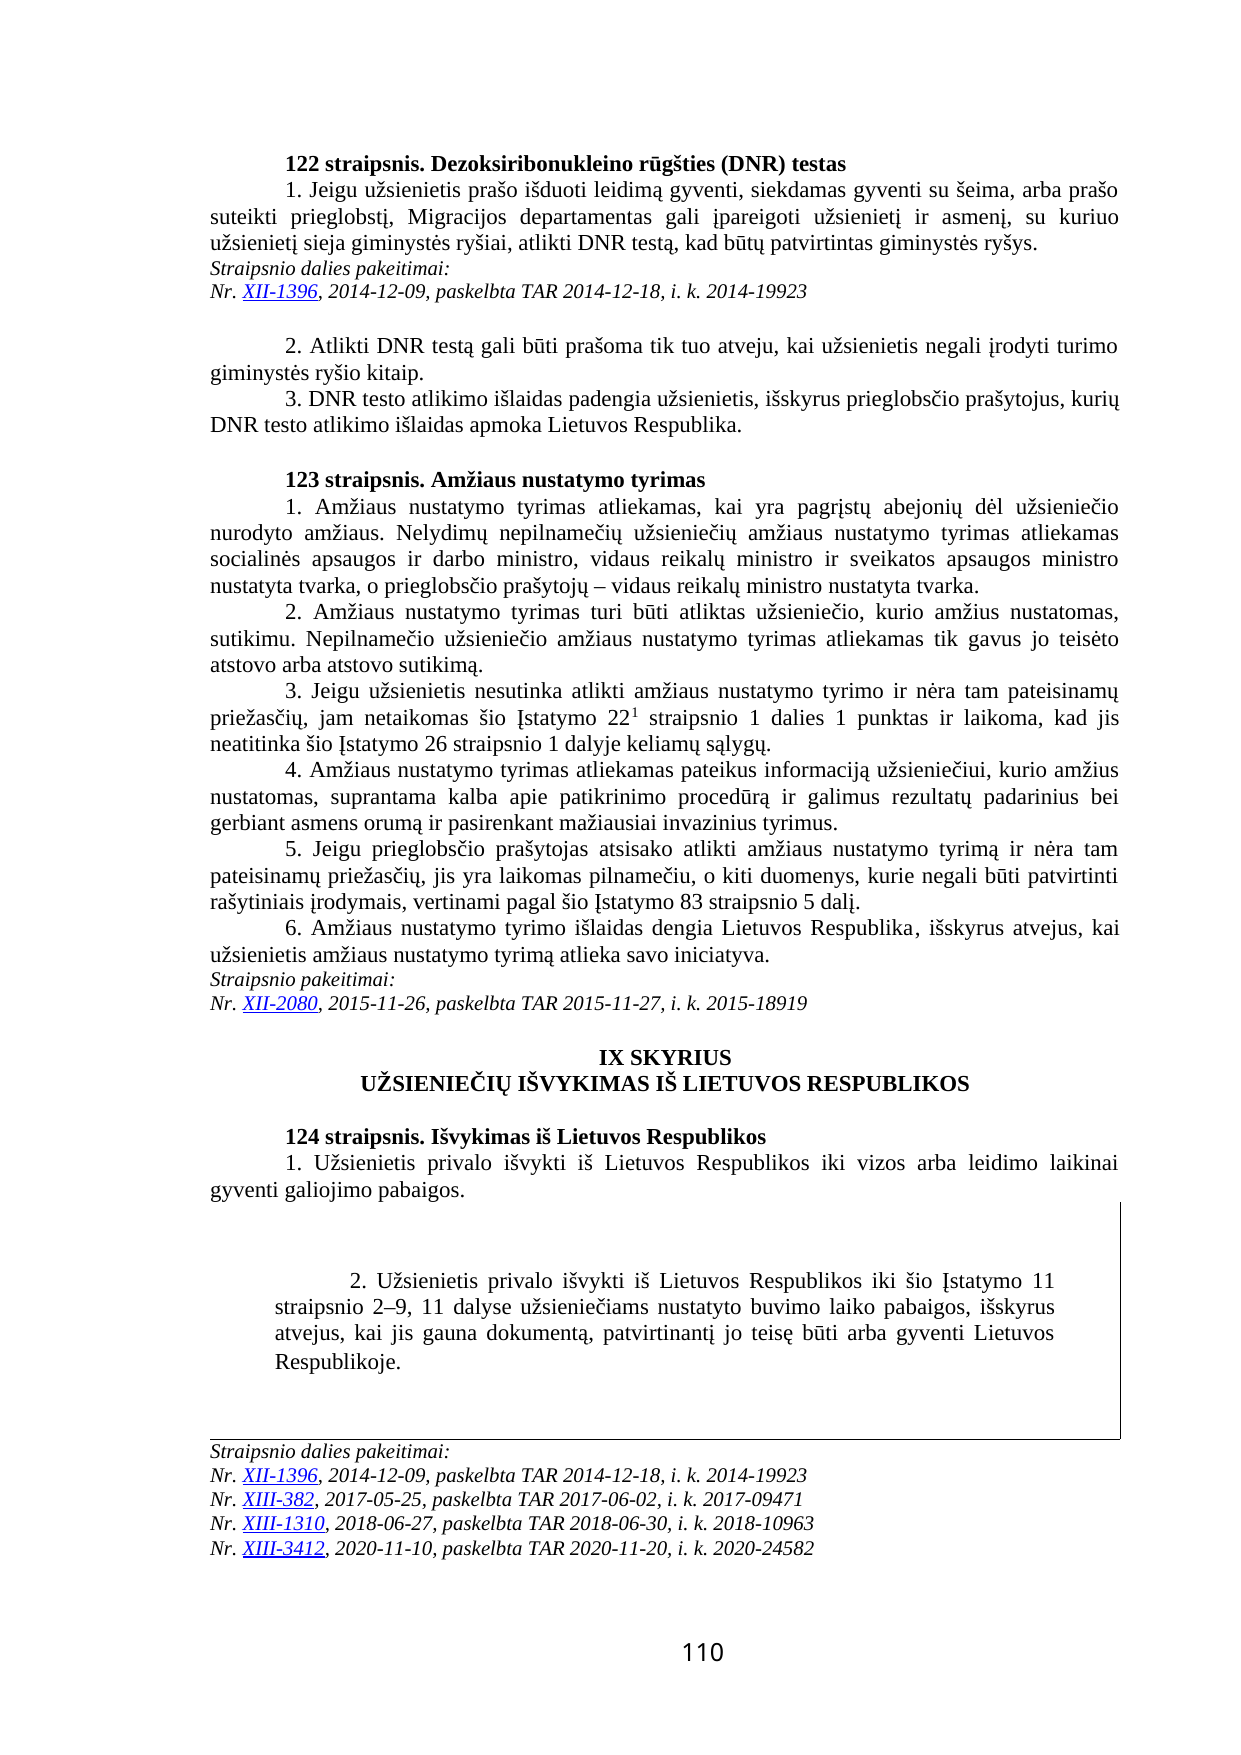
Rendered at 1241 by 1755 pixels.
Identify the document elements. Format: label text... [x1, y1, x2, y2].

text 3. DNR testo atlikimo išlaidas padengia užsienietis, išskyrus prieglobsčio prašytojus, kurių DNR testo atlikimo išlaidas apmoka Lietuvos Respublika. [210, 385, 1120, 438]
text 3. Jeigu užsienietis nesutinka atlikti amžiaus nustatymo tyrimo ir nėra tam pateisinamų priežasčių, jam netaikomas šio Įstatymo 221 straipsnio 1 dalies 1 punktas ir laikoma, kad jis neatitinka šio Įstatymo 26 straipsnio 1 dalyje keliamų sąlygų. [210, 677, 1120, 756]
text Straipsnio dalies pakeitimai: [210, 1439, 1120, 1463]
text Nr. XIII-1310, 2018-06-27, paskelbta TAR 2018-06-30, i. k. 2018-10963 [210, 1511, 1120, 1535]
text 1. Amžiaus nustatymo tyrimas atliekamas, kai yra pagrįstų abejonių dėl užsieniečio nurodyto amžiaus. Nelydimų nepilnamečių užsieniečių amžiaus nustatymo tyrimas atliekamas socialinės apsaugos ir darbo ministro, vidaus reikalų ministro ir sveikatos apsaugos ministro nustatyta tvarka, o prieglobsčio prašytojų – vidaus reikalų ministro nustatyta tvarka. [210, 493, 1120, 598]
text IX SKYRIUS [210, 1044, 1120, 1070]
text 1. Užsienietis privalo išvykti iš Lietuvos Respublikos iki vizos arba leidimo laikinai gyventi galiojimo pabaigos. [210, 1149, 1120, 1202]
text 2. Užsienietis privalo išvykti iš Lietuvos Respublikos iki šio Įstatymo 11 straipsnio 2–9, 11 dalyse užsieniečiams nustatyto buvimo laiko pabaigos, išskyrus atvejus, kai jis gauna dokumentą, patvirtinantį jo teisę būti arba gyventi Lietuvos Respublikoje. [210, 1202, 1120, 1439]
text 4. Amžiaus nustatymo tyrimas atliekamas pateikus informaciją užsieniečiui, kurio amžius nustatomas, suprantama kalba apie patikrinimo procedūrą ir galimus rezultatų padarinius bei gerbiant asmens orumą ir pasirenkant mažiausiai invazinius tyrimus. [210, 756, 1120, 835]
text 2. Amžiaus nustatymo tyrimas turi būti atliktas užsieniečio, kurio amžius nustatomas, sutikimu. Nepilnamečio užsieniečio amžiaus nustatymo tyrimas atliekamas tik gavus jo teisėto atstovo arba atstovo sutikimą. [210, 598, 1120, 677]
text 124 straipsnis. Išvykimas iš Lietuvos Respublikos [210, 1123, 1120, 1149]
text Nr. XIII-382, 2017-05-25, paskelbta TAR 2017-06-02, i. k. 2017-09471 [210, 1487, 1120, 1511]
text 5. Jeigu prieglobsčio prašytojas atsisako atlikti amžiaus nustatymo tyrimą ir nėra tam pateisinamų priežasčių, jis yra laikomas pilnamečiu, o kiti duomenys, kurie negali būti patvirtinti rašytiniais įrodymais, vertinami pagal šio Įstatymo 83 straipsnio 5 dalį. [210, 835, 1120, 914]
text Nr. XII-2080, 2015-11-26, paskelbta TAR 2015-11-27, i. k. 2015-18919 [210, 991, 1120, 1015]
text 2. Atlikti DNR testą gali būti prašoma tik tuo atveju, kai užsienietis negali įrodyti turimo giminystės ryšio kitaip. [210, 332, 1120, 385]
text Nr. XIII-3412, 2020-11-10, paskelbta TAR 2020-11-20, i. k. 2020-24582 [210, 1535, 1120, 1559]
text 123 straipsnis. Amžiaus nustatymo tyrimas [210, 466, 1120, 493]
subtitle 122 straipsnis. Dezoksiribonukleino rūgšties (DNR) testas [210, 150, 1120, 176]
text 1. Jeigu užsienietis prašo išduoti leidimą gyventi, siekdamas gyventi su šeima, arba prašo suteikti prieglobstį, Migracijos departamentas gali įpareigoti užsienietį ir asmenį, su kuriuo užsienietį sieja giminystės ryšiai, atlikti DNR testą, kad būtų patvirtintas giminystės ryšys. [210, 176, 1120, 255]
text Nr. XII-1396, 2014-12-09, paskelbta TAR 2014-12-18, i. k. 2014-19923 [210, 279, 1120, 303]
text Straipsnio dalies pakeitimai: [210, 255, 1120, 279]
text Nr. XII-1396, 2014-12-09, paskelbta TAR 2014-12-18, i. k. 2014-19923 [210, 1463, 1120, 1487]
text 6. Amžiaus nustatymo tyrimo išlaidas dengia Lietuvos Respublika, išskyrus atvejus, kai užsienietis amžiaus nustatymo tyrimą atlieka savo iniciatyva. [210, 914, 1120, 967]
text Straipsnio pakeitimai: [210, 967, 1120, 991]
text UŽSIENIEČIŲ IŠVYKIMAS IŠ LIETUVOS RESPUBLIKOS [210, 1070, 1120, 1097]
